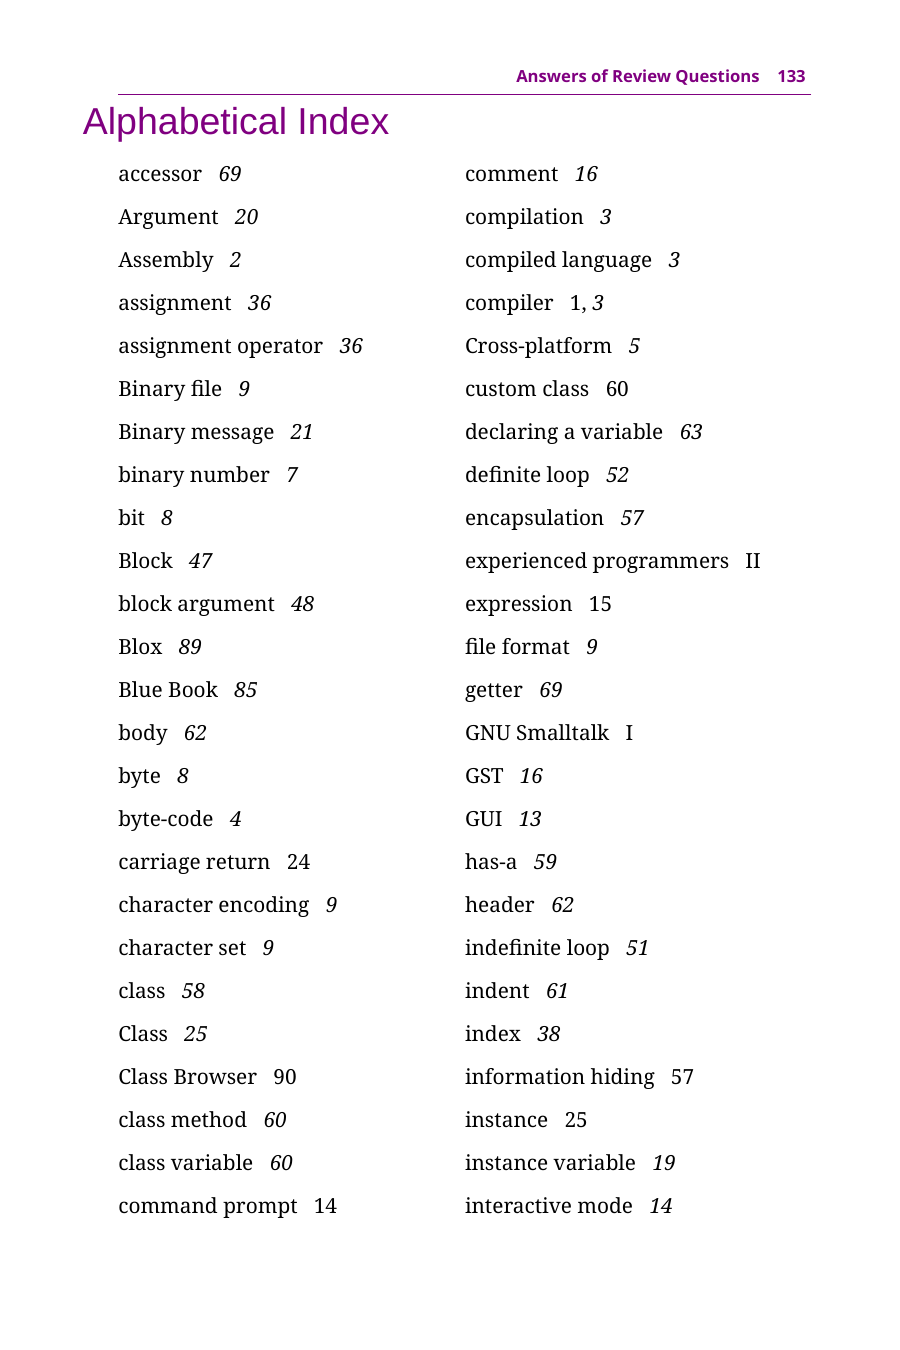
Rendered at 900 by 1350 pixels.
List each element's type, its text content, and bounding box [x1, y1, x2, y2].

text Cross-platform 5 [465, 331, 811, 359]
text class variable 60 [118, 1148, 465, 1177]
text comment 16 [465, 159, 811, 187]
text declaring a variable 63 [465, 417, 811, 445]
text index 38 [465, 1019, 811, 1048]
text compiler 1, 3 [465, 288, 811, 316]
text carriage return 24 [118, 847, 465, 876]
subtitle Alphabetical Index [83, 100, 811, 143]
text compiled language 3 [465, 245, 811, 273]
text custom class 60 [465, 374, 811, 402]
text class 58 [118, 976, 465, 1005]
text information hiding 57 [465, 1062, 811, 1091]
text Class 25 [118, 1019, 465, 1048]
text byte 8 [118, 761, 465, 789]
text Argument 20 [118, 202, 465, 230]
text has-a 59 [465, 847, 811, 876]
text Blue Book 85 [118, 675, 465, 703]
text character encoding 9 [118, 890, 465, 919]
text compilation 3 [465, 202, 811, 230]
text GUI 13 [465, 804, 811, 833]
text bit 8 [118, 503, 465, 531]
text header 62 [465, 890, 811, 919]
text encapsulation 57 [465, 503, 811, 531]
text Block 47 [118, 546, 465, 574]
text definite loop 52 [465, 460, 811, 488]
text Blox 89 [118, 632, 465, 661]
text Binary file 9 [118, 374, 465, 402]
text byte-code 4 [118, 804, 465, 833]
text getter 69 [465, 675, 811, 703]
text class method 60 [118, 1105, 465, 1134]
text block argument 48 [118, 589, 465, 617]
text GST 16 [465, 761, 811, 789]
text assignment 36 [118, 288, 465, 316]
text GNU Smalltalk I [465, 718, 811, 747]
text Assembly 2 [118, 245, 465, 273]
text file format 9 [465, 632, 811, 661]
text indefinite loop 51 [465, 933, 811, 962]
text indent 61 [465, 976, 811, 1005]
text experienced programmers II [465, 546, 811, 574]
text instance 25 [465, 1105, 811, 1134]
text command prompt 14 [118, 1191, 465, 1220]
text interactive mode 14 [465, 1191, 811, 1220]
text assignment operator 36 [118, 331, 465, 359]
text binary number 7 [118, 460, 465, 488]
text expression 15 [465, 589, 811, 617]
text Binary message 21 [118, 417, 465, 445]
text character set 9 [118, 933, 465, 962]
text instance variable 19 [465, 1148, 811, 1177]
text accessor 69 [118, 159, 465, 187]
text Class Browser 90 [118, 1062, 465, 1091]
text body 62 [118, 718, 465, 747]
